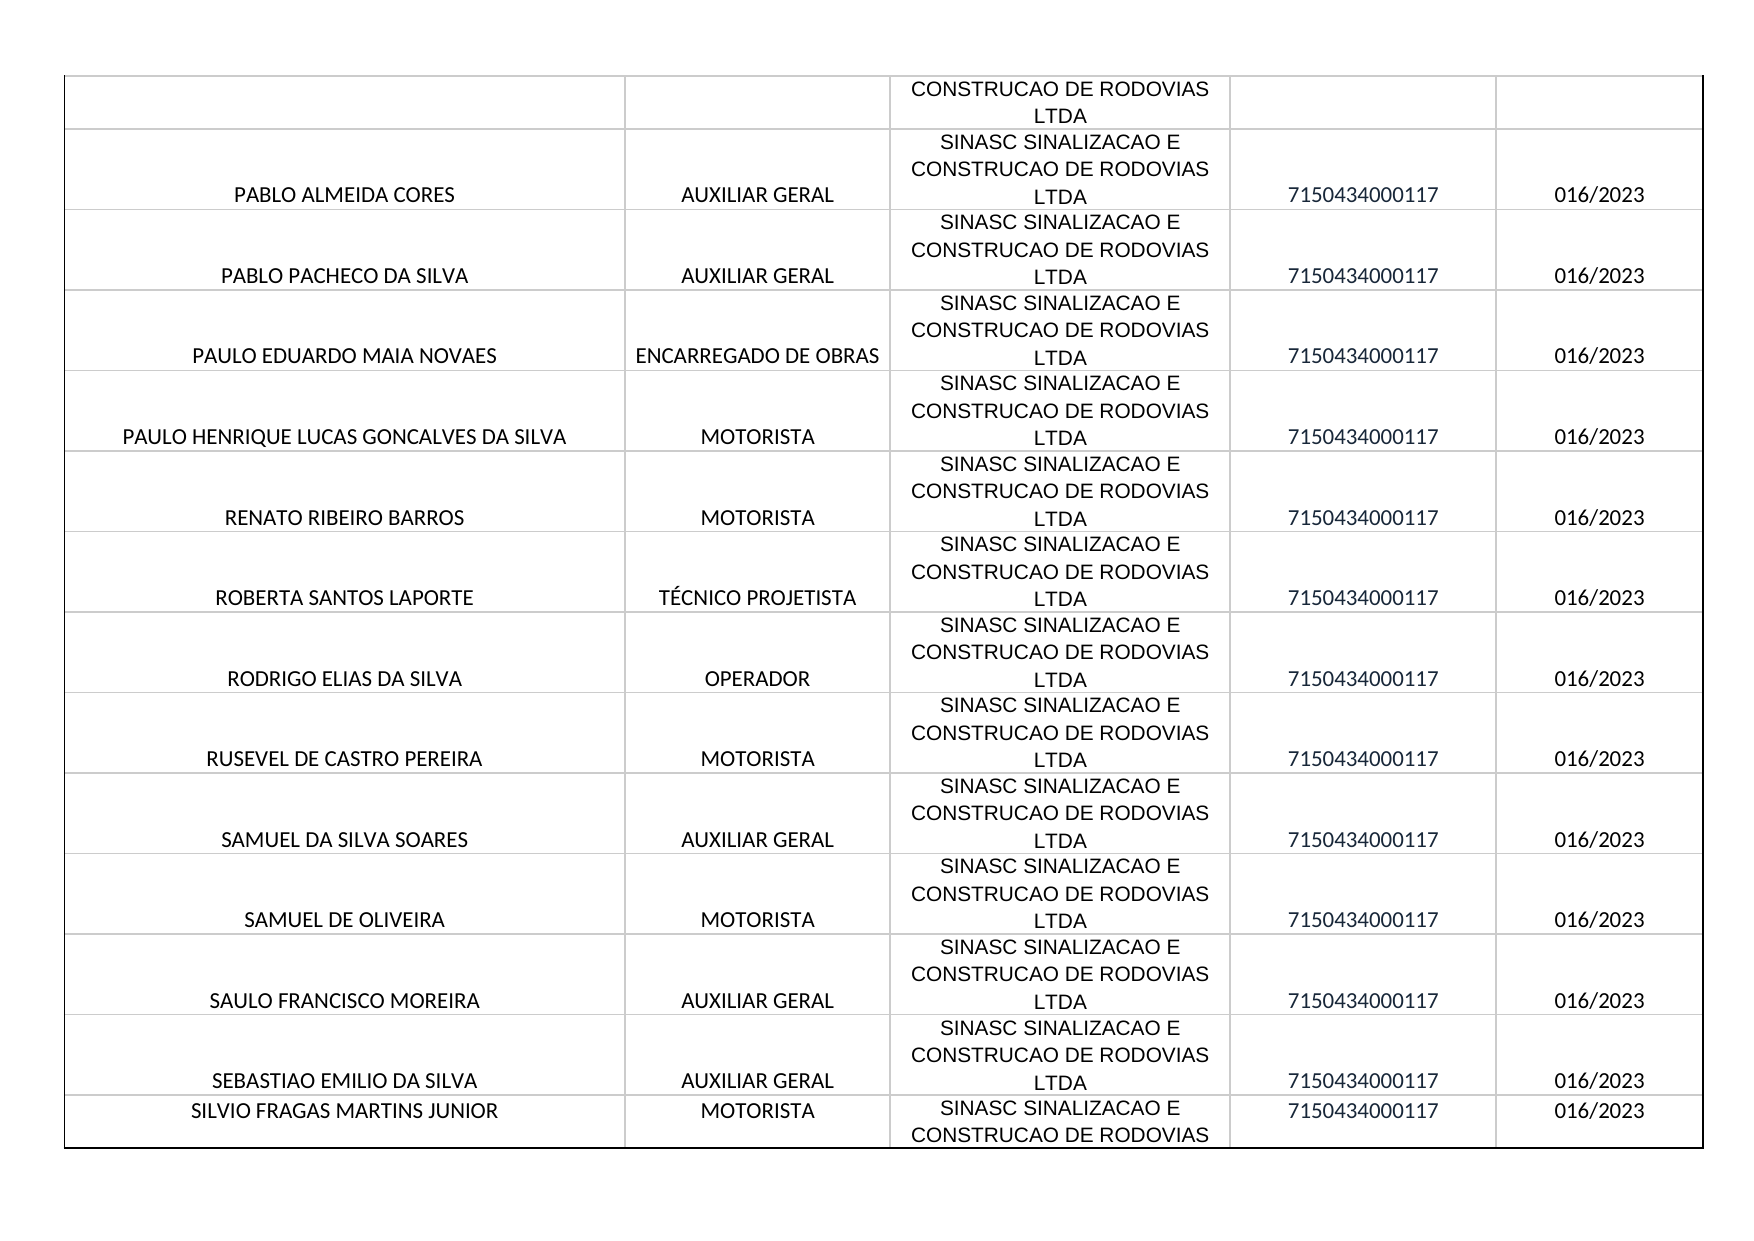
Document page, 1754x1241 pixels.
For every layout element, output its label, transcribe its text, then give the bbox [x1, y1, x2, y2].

table_cell RUSEVEL DE CASTRO PEREIRA [65, 693, 624, 772]
table_cell [1231, 77, 1495, 128]
table_cell 016/2023 [1497, 1015, 1702, 1094]
table_cell PAULO HENRIQUE LUCAS GONCALVES DA SILVA [65, 371, 624, 450]
table_cell 7150434000117 [1231, 935, 1495, 1014]
table_cell 7150434000117 [1231, 130, 1495, 208]
table_cell 016/2023 [1497, 935, 1702, 1014]
table_cell AUXILIAR GERAL [626, 130, 889, 208]
table_cell SINASC SINALIZACAO E CONSTRUCAO DE RODOVIAS LTDA [891, 935, 1229, 1014]
table_cell MOTORISTA [626, 371, 889, 450]
table_cell MOTORISTA [626, 452, 889, 531]
table_cell 7150434000117 [1231, 452, 1495, 531]
table_cell RENATO RIBEIRO BARROS [65, 452, 624, 531]
table_cell AUXILIAR GERAL [626, 774, 889, 853]
table_cell 016/2023 [1497, 210, 1702, 289]
table_cell SINASC SINALIZACAO E CONSTRUCAO DE RODOVIAS LTDA [891, 774, 1229, 853]
table_cell 016/2023 [1497, 774, 1702, 853]
table_cell 7150434000117 [1231, 774, 1495, 853]
table_cell 7150434000117 [1231, 210, 1495, 289]
table_cell SILVIO FRAGAS MARTINS JUNIOR [65, 1096, 624, 1147]
table_cell PABLO PACHECO DA SILVA [65, 210, 624, 289]
table_cell 7150434000117 [1231, 693, 1495, 772]
table_cell CONSTRUCAO DE RODOVIAS LTDA [891, 77, 1229, 128]
table_cell SAMUEL DA SILVA SOARES [65, 774, 624, 853]
table_cell PABLO ALMEIDA CORES [65, 130, 624, 208]
table_cell SINASC SINALIZACAO E CONSTRUCAO DE RODOVIAS LTDA [891, 613, 1229, 692]
table_cell OPERADOR [626, 613, 889, 692]
table_cell 7150434000117 [1231, 532, 1495, 611]
table_cell MOTORISTA [626, 1096, 889, 1147]
table_cell [1497, 77, 1702, 128]
table_cell 016/2023 [1497, 854, 1702, 933]
table_cell 016/2023 [1497, 613, 1702, 692]
table_cell SINASC SINALIZACAO E CONSTRUCAO DE RODOVIAS LTDA [891, 130, 1229, 208]
table_cell SINASC SINALIZACAO E CONSTRUCAO DE RODOVIAS LTDA [891, 532, 1229, 611]
table_cell SAMUEL DE OLIVEIRA [65, 854, 624, 933]
table_cell [65, 77, 624, 128]
table_cell AUXILIAR GERAL [626, 1015, 889, 1094]
table_cell 7150434000117 [1231, 371, 1495, 450]
table_cell ENCARREGADO DE OBRAS [626, 291, 889, 369]
table_cell RODRIGO ELIAS DA SILVA [65, 613, 624, 692]
table_cell 7150434000117 [1231, 854, 1495, 933]
table_cell TÉCNICO PROJETISTA [626, 532, 889, 611]
table_cell 016/2023 [1497, 130, 1702, 208]
table_cell 016/2023 [1497, 291, 1702, 369]
table_cell PAULO EDUARDO MAIA NOVAES [65, 291, 624, 369]
table_cell 016/2023 [1497, 1096, 1702, 1147]
table_cell AUXILIAR GERAL [626, 210, 889, 289]
table_cell SINASC SINALIZACAO E CONSTRUCAO DE RODOVIAS LTDA [891, 1015, 1229, 1094]
table_cell SINASC SINALIZACAO E CONSTRUCAO DE RODOVIAS LTDA [891, 210, 1229, 289]
table_cell SINASC SINALIZACAO E CONSTRUCAO DE RODOVIAS LTDA [891, 452, 1229, 531]
table_cell 016/2023 [1497, 452, 1702, 531]
table_cell SINASC SINALIZACAO E CONSTRUCAO DE RODOVIAS LTDA [891, 371, 1229, 450]
table_cell MOTORISTA [626, 693, 889, 772]
table_cell 7150434000117 [1231, 613, 1495, 692]
table_cell ROBERTA SANTOS LAPORTE [65, 532, 624, 611]
table_cell SAULO FRANCISCO MOREIRA [65, 935, 624, 1014]
table_cell 7150434000117 [1231, 1096, 1495, 1147]
table_cell [626, 77, 889, 128]
table_cell MOTORISTA [626, 854, 889, 933]
table_cell 7150434000117 [1231, 291, 1495, 369]
table_cell 7150434000117 [1231, 1015, 1495, 1094]
table_cell 016/2023 [1497, 532, 1702, 611]
table_cell AUXILIAR GERAL [626, 935, 889, 1014]
table_cell SINASC SINALIZACAO E CONSTRUCAO DE RODOVIAS LTDA [891, 854, 1229, 933]
table_cell 016/2023 [1497, 693, 1702, 772]
table_cell SINASC SINALIZACAO E CONSTRUCAO DE RODOVIAS LTDA [891, 693, 1229, 772]
table_cell SEBASTIAO EMILIO DA SILVA [65, 1015, 624, 1094]
table_cell SINASC SINALIZACAO E CONSTRUCAO DE RODOVIAS [891, 1096, 1229, 1147]
table_cell 016/2023 [1497, 371, 1702, 450]
table_cell SINASC SINALIZACAO E CONSTRUCAO DE RODOVIAS LTDA [891, 291, 1229, 369]
